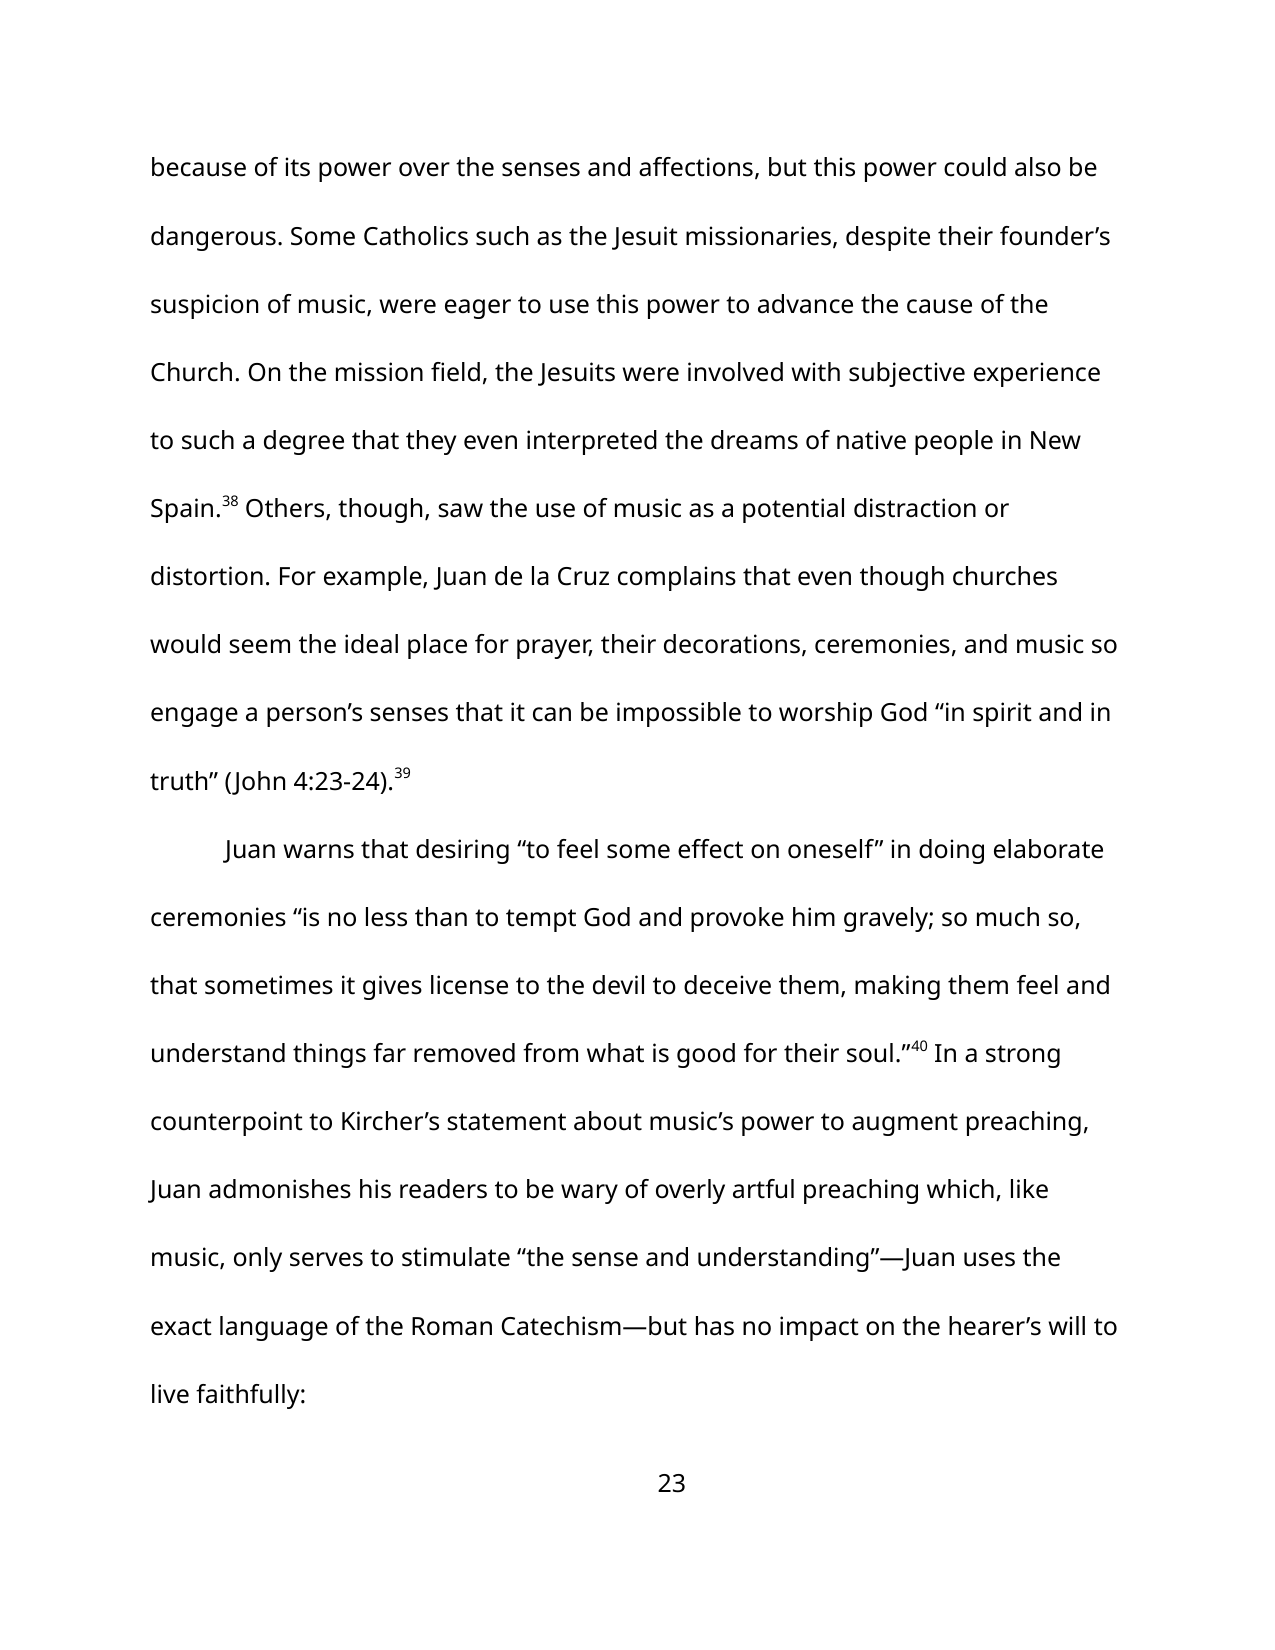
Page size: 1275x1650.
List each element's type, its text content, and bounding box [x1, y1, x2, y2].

text Juan warns that desiring “to feel some effect on oneself” in doing elaborate ceremonies “is no less than to tempt God and provoke him gravely; so much so, that sometimes it gives license to the devil to deceive them, making them feel and understand things far removed from what is good for their soul.” In a strong counterpoint to Kircher’s statement about music’s power to augment preaching, Juan admonishes his readers to be wary of overly artful preaching which, like music, only serves to stimulate “the sense and understanding”—Juan uses the exact language of the Roman Catechism—but has no impact on the hearer’s will to live faithfully: [150, 831, 1125, 1410]
text because of its power over the senses and affections, but this power could also be dangerous. Some Catholics such as the Jesuit missionaries, despite their founder’s suspicion of music, were eager to use this power to advance the cause of the Church. On the mission field, the Jesuits were involved with subjective experience to such a degree that they even interpreted the dreams of native people in New Spain. Others, though, saw the use of music as a potential distraction or distortion. For example, Juan de la Cruz complains that even though churches would seem the ideal place for prayer, their decorations, ceremonies, and music so engage a person’s senses that it can be impossible to worship God “in spirit and in truth” (John 4:23-24). [150, 150, 1125, 797]
